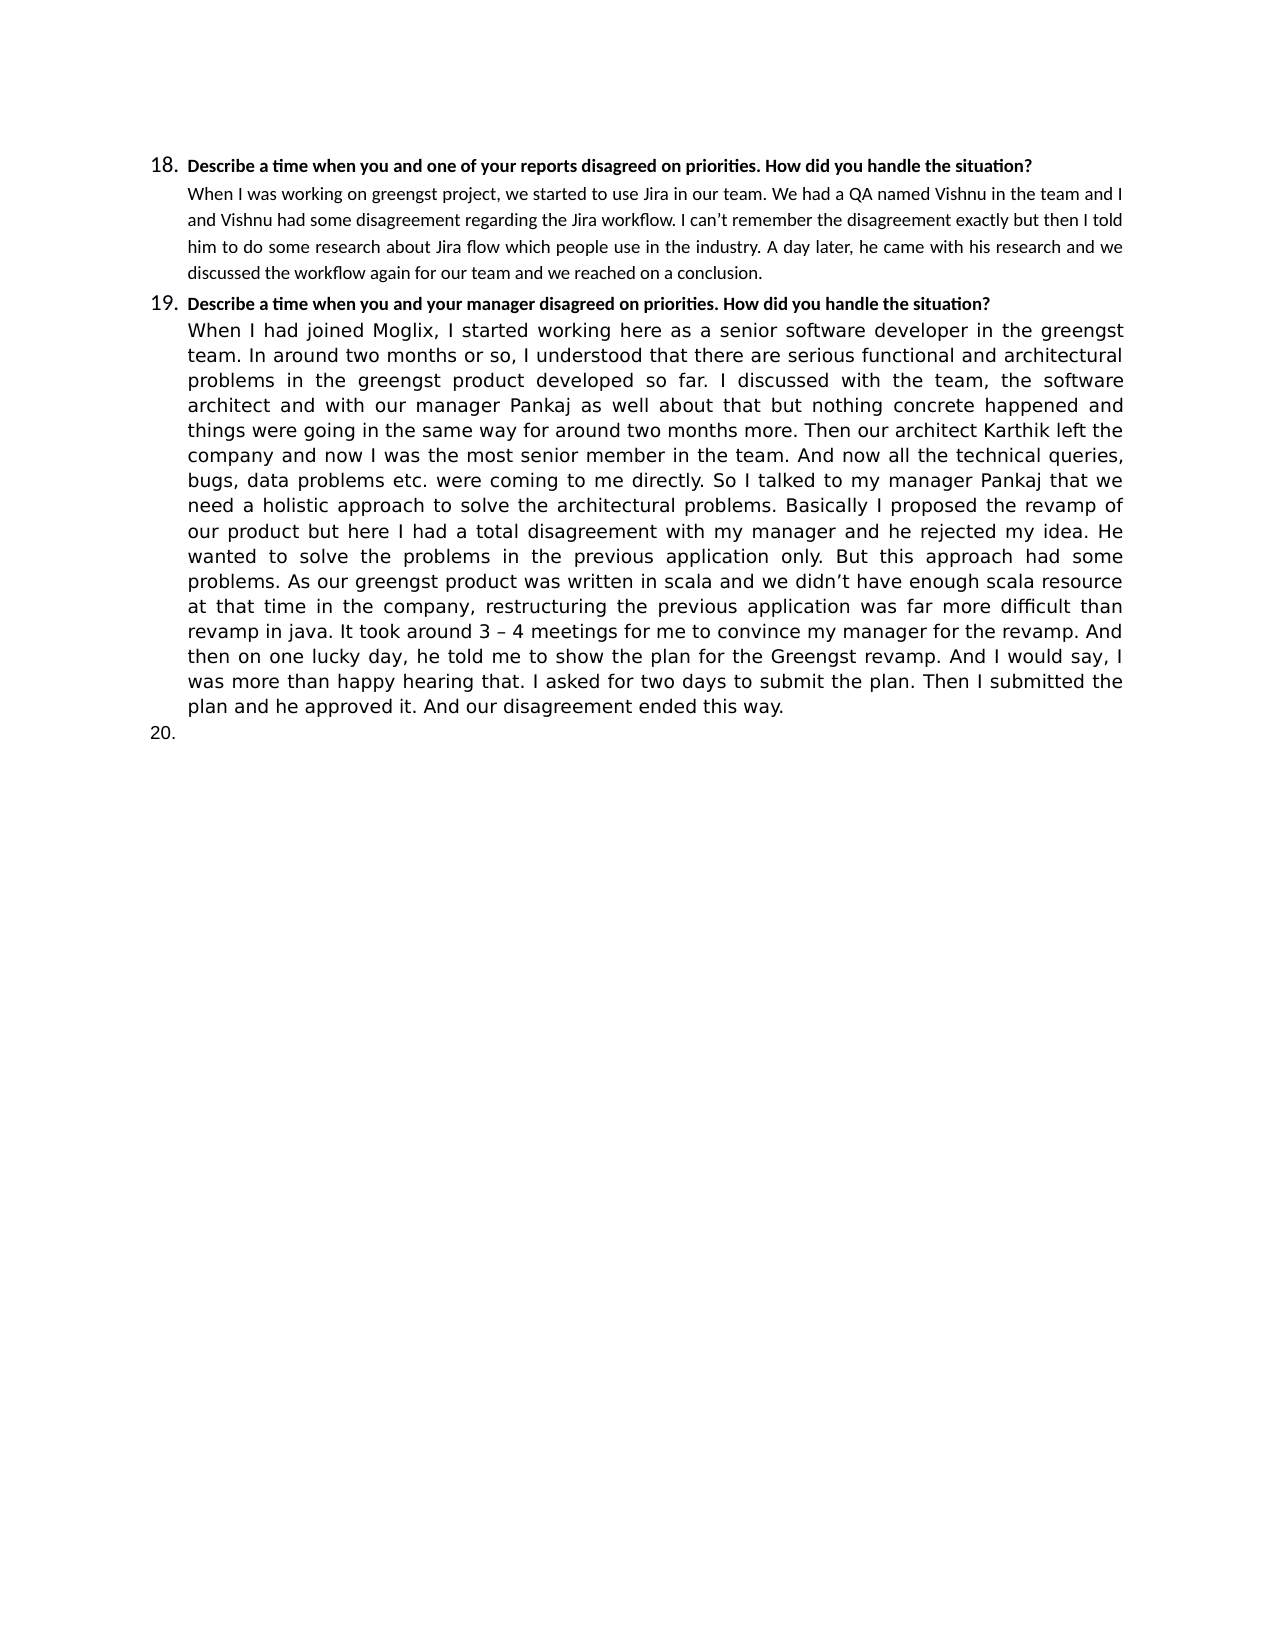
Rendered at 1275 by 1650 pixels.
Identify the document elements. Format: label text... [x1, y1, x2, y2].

list Describe a time when you and one of your reports disagreed on priorities. How did you handle the situation? [150, 150, 1125, 178]
list When I had joined Moglix, I started working here as a senior software developer in the greengst team. In around two months or so, I understood that there are serious functional and architectural problems in the greengst product developed so far. I discussed with the team, the software architect and with our manager Pankaj as well about that but nothing concrete happened and things were going in the same way for around two months more. Then our architect Karthik left the company and now I was the most senior member in the team. And now all the technical queries, bugs, data problems etc. were coming to me directly. So I talked to my manager Pankaj that we need a holistic approach to solve the architectural problems. Basically I proposed the revamp of our product but here I had a total disagreement with my manager and he rejected my idea. He wanted to solve the problems in the previous application only. But this approach had some problems. As our greengst product was written in scala and we didn’t have enough scala resource at that time in the company, restructuring the previous application was far more difficult than revamp in java. It took around 3 – 4 meetings for me to convince my manager for the revamp. And then on one lucky day, he told me to show the plan for the Greengst revamp. And I would say, I was more than happy hearing that. I asked for two days to submit the plan. Then I submitted the plan and he approved it. And our disagreement ended this way. [150, 320, 1125, 718]
list When I was working on greengst project, we started to use Jira in our team. We had a QA named Vishnu in the team and I and Vishnu had some disagreement regarding the Jira workflow. I can’t remember the disagreement exactly but then I told him to do some research about Jira flow which people use in the industry. A day later, he came with his research and we discussed the workflow again for our team and we reached on a conclusion. [150, 182, 1125, 284]
list Describe a time when you and your manager disagreed on priorities. How did you handle the situation? [150, 288, 1125, 316]
